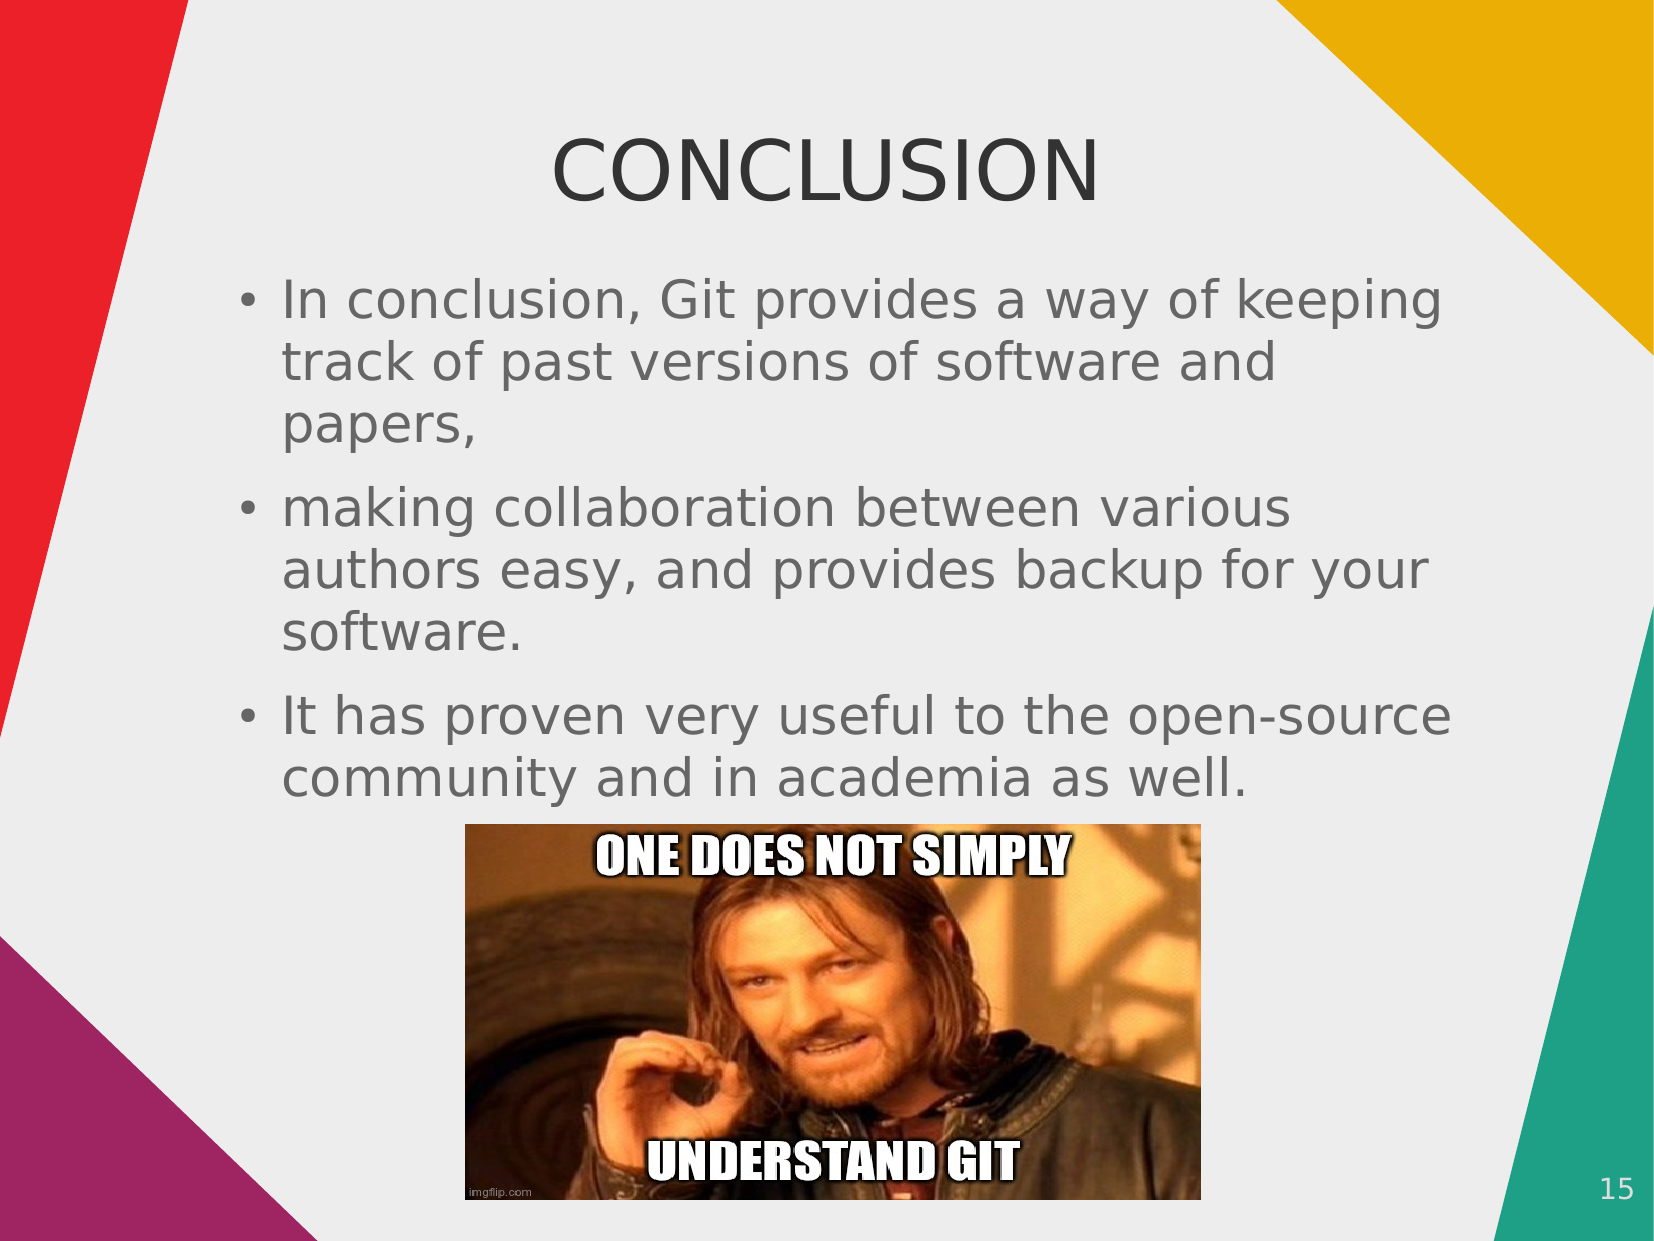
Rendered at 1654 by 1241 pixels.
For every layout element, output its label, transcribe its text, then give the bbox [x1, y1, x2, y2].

picture [465, 824, 1201, 1201]
list In conclusion, Git provides a way of keeping track of past versions of software and papers, making collaboration between various authors easy, and provides backup for your software. It has proven very useful to the open-source community and in academia as well. [225, 270, 1456, 856]
title CONCLUSION [114, 73, 1539, 271]
